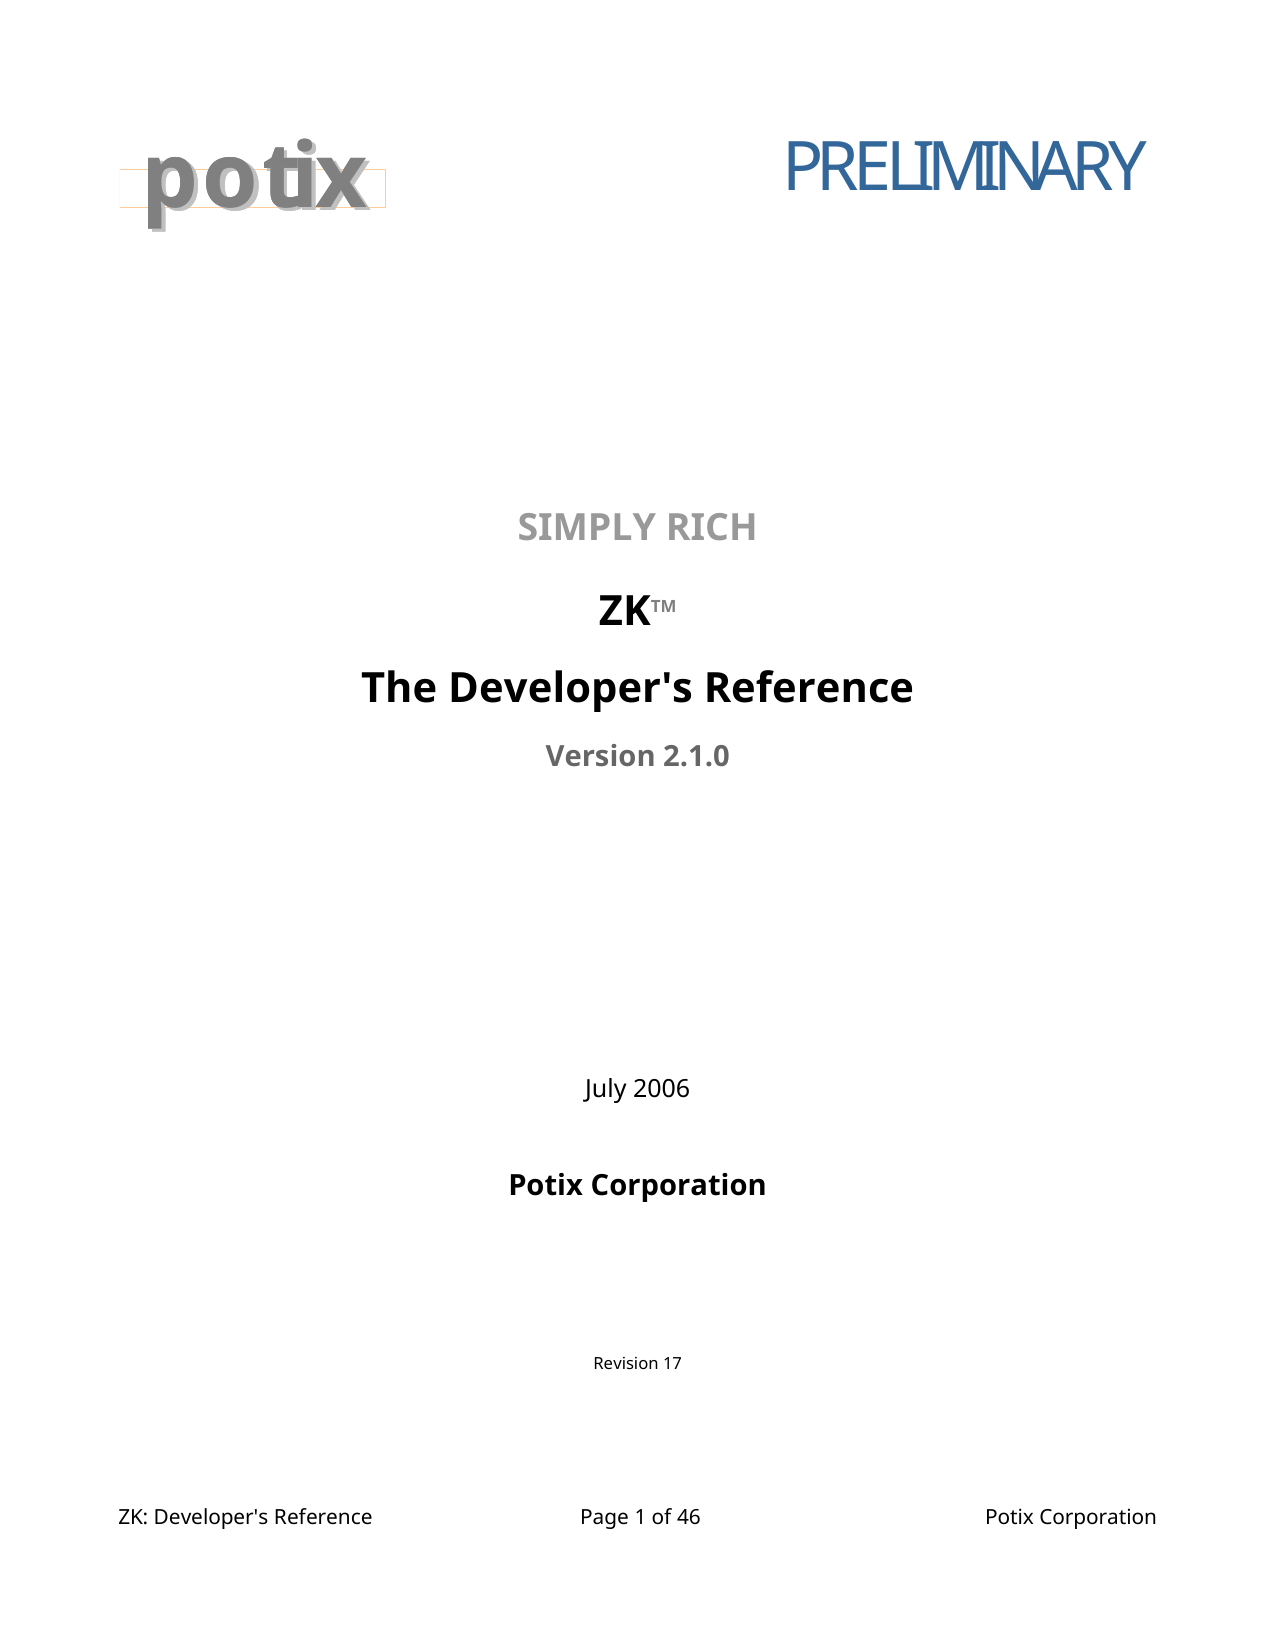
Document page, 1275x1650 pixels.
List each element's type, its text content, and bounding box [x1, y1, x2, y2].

text ZKTM [118, 580, 1157, 637]
text Potix Corporation [118, 1164, 1157, 1203]
text Revision 17 [118, 1351, 1157, 1374]
text July 2006 [118, 1071, 1157, 1105]
text Version 2.1.0 [118, 736, 1157, 775]
text SIMPLY RICH [118, 500, 1157, 551]
text The Developer's Reference [118, 658, 1157, 715]
